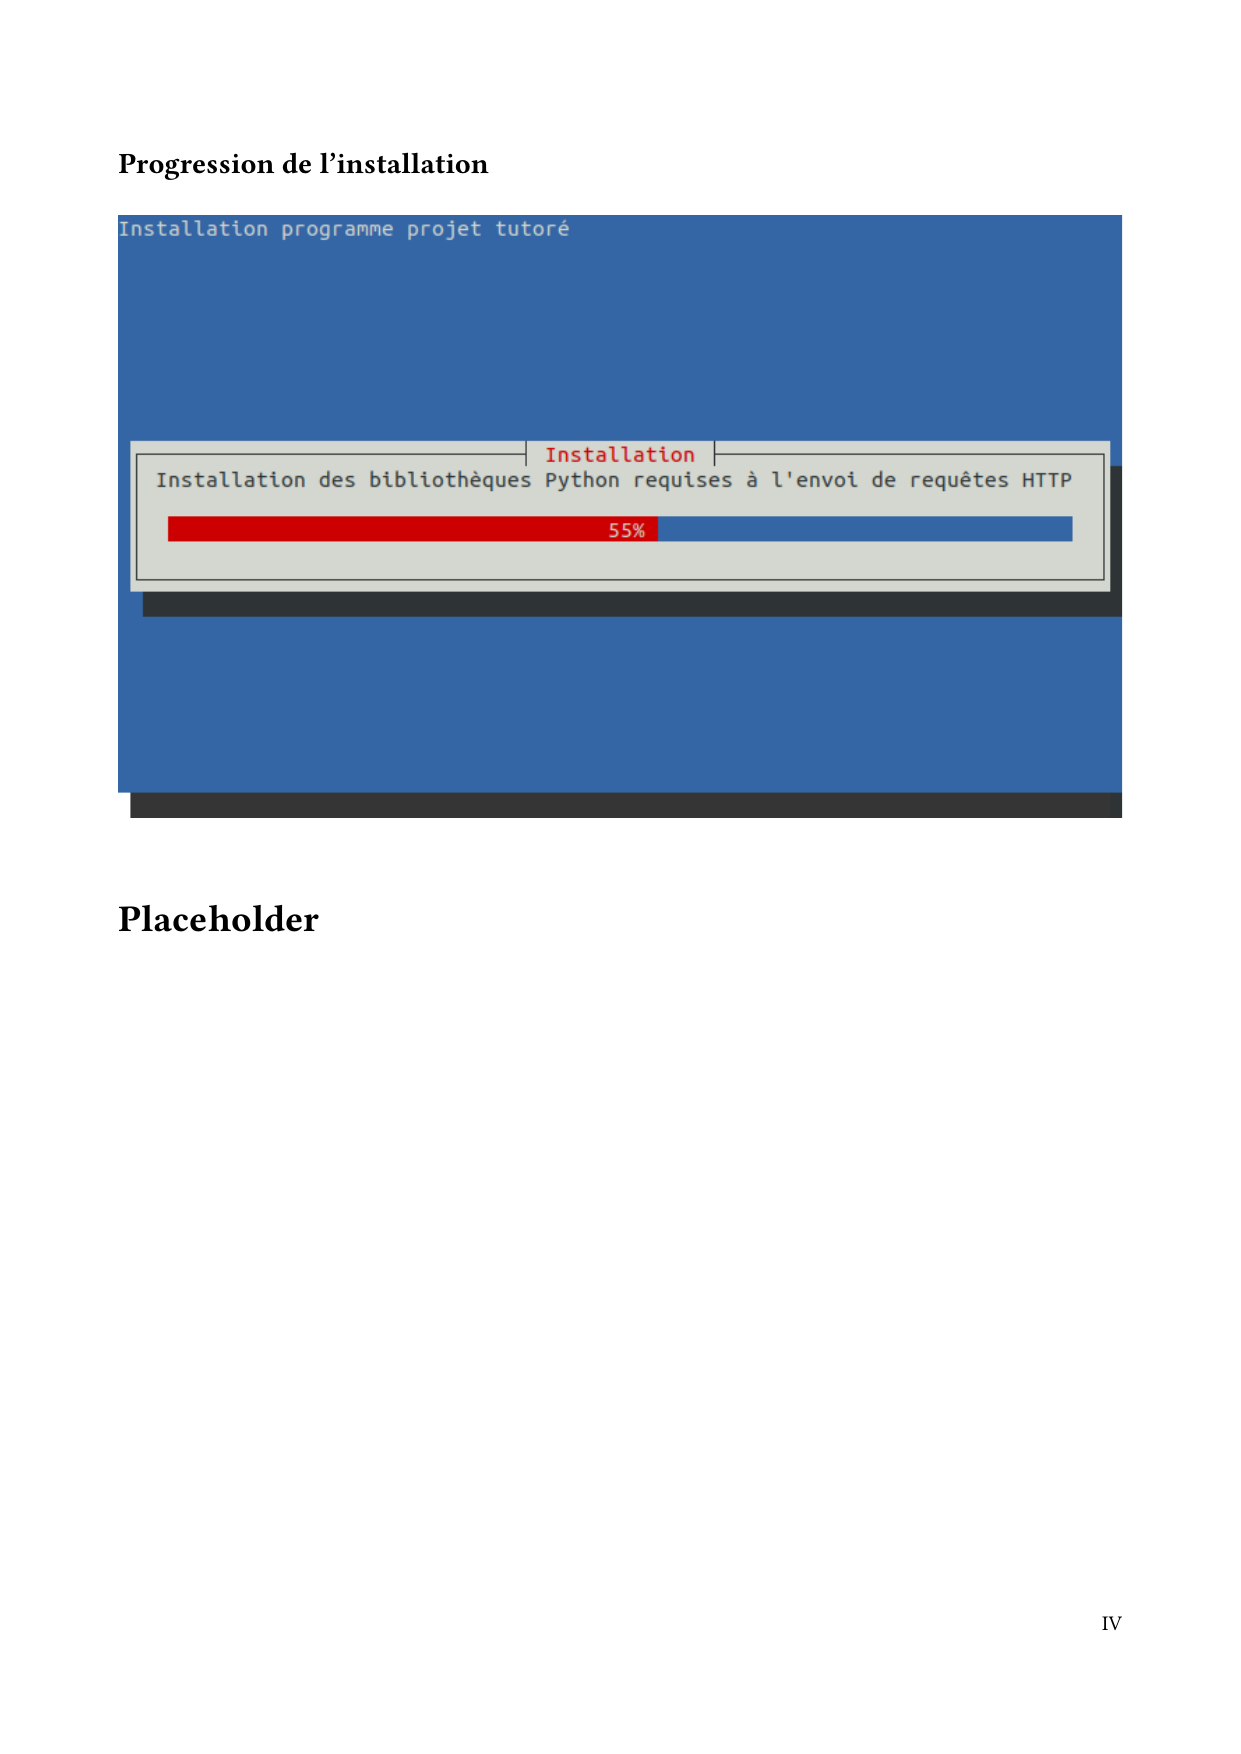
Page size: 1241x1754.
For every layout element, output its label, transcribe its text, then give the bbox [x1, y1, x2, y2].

picture [118, 215, 1123, 818]
text Progression de l’installation [118, 148, 1122, 181]
text Placeholder [118, 898, 1122, 941]
